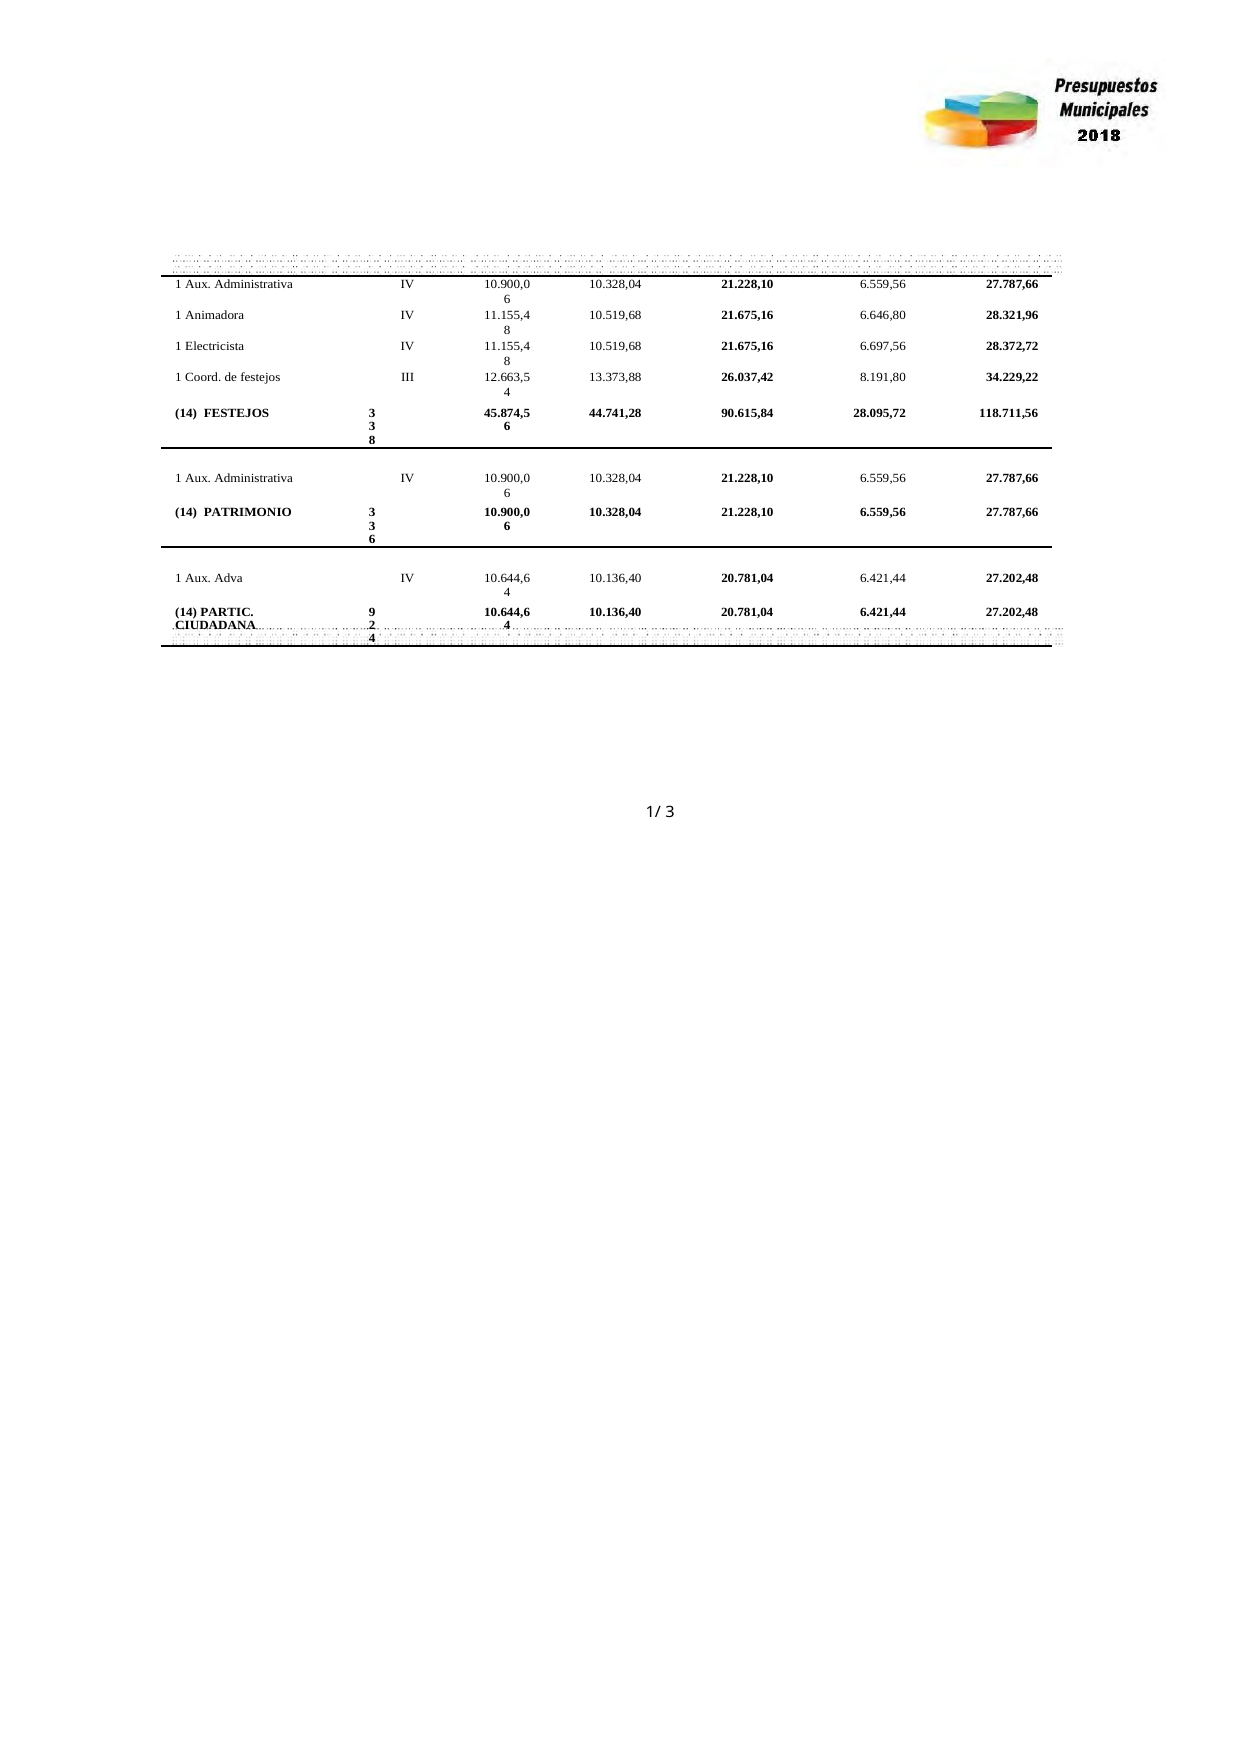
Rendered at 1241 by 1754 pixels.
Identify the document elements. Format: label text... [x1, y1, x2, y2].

table_cell 27.787,66 [952, 277, 1052, 306]
table_cell 1 Aux. Adva [161, 548, 346, 599]
table_cell 6.421,44 [820, 599, 952, 628]
table_cell 6.559,56 [820, 500, 952, 546]
table_cell [346, 599, 357, 628]
table_cell 21.675,16 [688, 306, 820, 337]
table_cell L [346, 337, 357, 368]
table_cell 20.781,04 [688, 548, 820, 599]
table_cell IV [388, 306, 438, 337]
table_cell IV [388, 548, 438, 599]
table_cell (14) PARTIC. CIUDADANA [161, 599, 346, 645]
table_cell [357, 277, 387, 306]
picture [172, 628, 1064, 647]
table_cell [388, 500, 438, 546]
text 1/ 3 [644, 801, 676, 822]
table_cell 27.787,66 [952, 449, 1052, 500]
table_cell [388, 599, 438, 628]
table_cell 11.155,48 [438, 306, 563, 337]
table_cell 1 Coord. de festejos [161, 368, 346, 399]
table_cell 10.519,68 [563, 337, 688, 368]
table_cell 6.646,80 [820, 306, 952, 337]
table_cell 336 [357, 500, 387, 546]
table_cell IV [388, 337, 438, 368]
table_cell 21.228,10 [688, 449, 820, 500]
table_cell 90.615,84 [688, 399, 820, 447]
table_cell 6.559,56 [820, 449, 952, 500]
table_cell 10.900,06 [438, 277, 563, 306]
table_cell 10.900,06 [438, 449, 563, 500]
table_cell 6.559,56 [820, 277, 952, 306]
table_cell 21.228,10 [688, 277, 820, 306]
table_cell IV [388, 277, 438, 306]
table_cell 21.675,16 [688, 337, 820, 368]
table_cell [357, 337, 387, 368]
table_cell 26.037,42 [688, 368, 820, 399]
table_cell 10.900,06 [438, 500, 563, 546]
table_cell 27.202,48 [952, 599, 1052, 628]
table_cell 1 Aux. Administrativa [161, 277, 346, 306]
table_cell [346, 500, 357, 546]
table_cell 13.373,88 [563, 368, 688, 399]
table_cell L [346, 277, 357, 306]
table_cell IV [388, 449, 438, 500]
table_cell 6.421,44 [820, 548, 952, 599]
table_cell 8.191,80 [820, 368, 952, 399]
table_cell 338 [357, 399, 387, 447]
table_cell [357, 368, 387, 399]
table_cell 34.229,22 [952, 368, 1052, 399]
table_cell [388, 399, 438, 447]
table_cell 10.328,04 [563, 500, 688, 546]
table_cell 118.711,56 [952, 399, 1052, 447]
table_cell 10.644,64 [438, 548, 563, 599]
table_cell 12.663,54 [438, 368, 563, 399]
table_cell 10.644,64 [438, 599, 563, 628]
table_cell 28.095,72 [820, 399, 952, 447]
table_cell [357, 306, 387, 337]
table_cell 10.328,04 [563, 449, 688, 500]
table_cell 20.781,04 [688, 599, 820, 628]
table_cell L [346, 368, 357, 399]
table_cell 1 Animadora [161, 306, 346, 337]
table_cell [357, 449, 387, 500]
table_cell 44.741,28 [563, 399, 688, 447]
table_cell 10.136,40 [563, 548, 688, 599]
table_cell L [346, 548, 357, 599]
table_cell III [388, 368, 438, 399]
table_cell 28.321,96 [952, 306, 1052, 337]
table_cell L [346, 449, 357, 500]
table_cell 28.372,72 [952, 337, 1052, 368]
table_cell 27.202,48 [952, 548, 1052, 599]
table_cell 21.228,10 [688, 500, 820, 546]
table_cell (14) PATRIMONIO [161, 500, 346, 546]
table_cell 45.874,56 [438, 399, 563, 447]
table_cell [346, 399, 357, 447]
table_cell 10.136,40 [563, 599, 688, 628]
table_cell 1 Electricista [161, 337, 346, 368]
table_cell 924 [357, 599, 387, 628]
table_cell 10.328,04 [563, 277, 688, 306]
table_cell (14) FESTEJOS [161, 399, 346, 447]
table_cell 1 Aux. Administrativa [161, 449, 346, 500]
table_cell L [346, 306, 357, 337]
table_cell 10.519,68 [563, 306, 688, 337]
table_cell 11.155,48 [438, 337, 563, 368]
table_cell 6.697,56 [820, 337, 952, 368]
table_cell 27.787,66 [952, 500, 1052, 546]
picture [917, 58, 1166, 167]
table_cell [357, 548, 387, 599]
picture [172, 254, 1063, 275]
